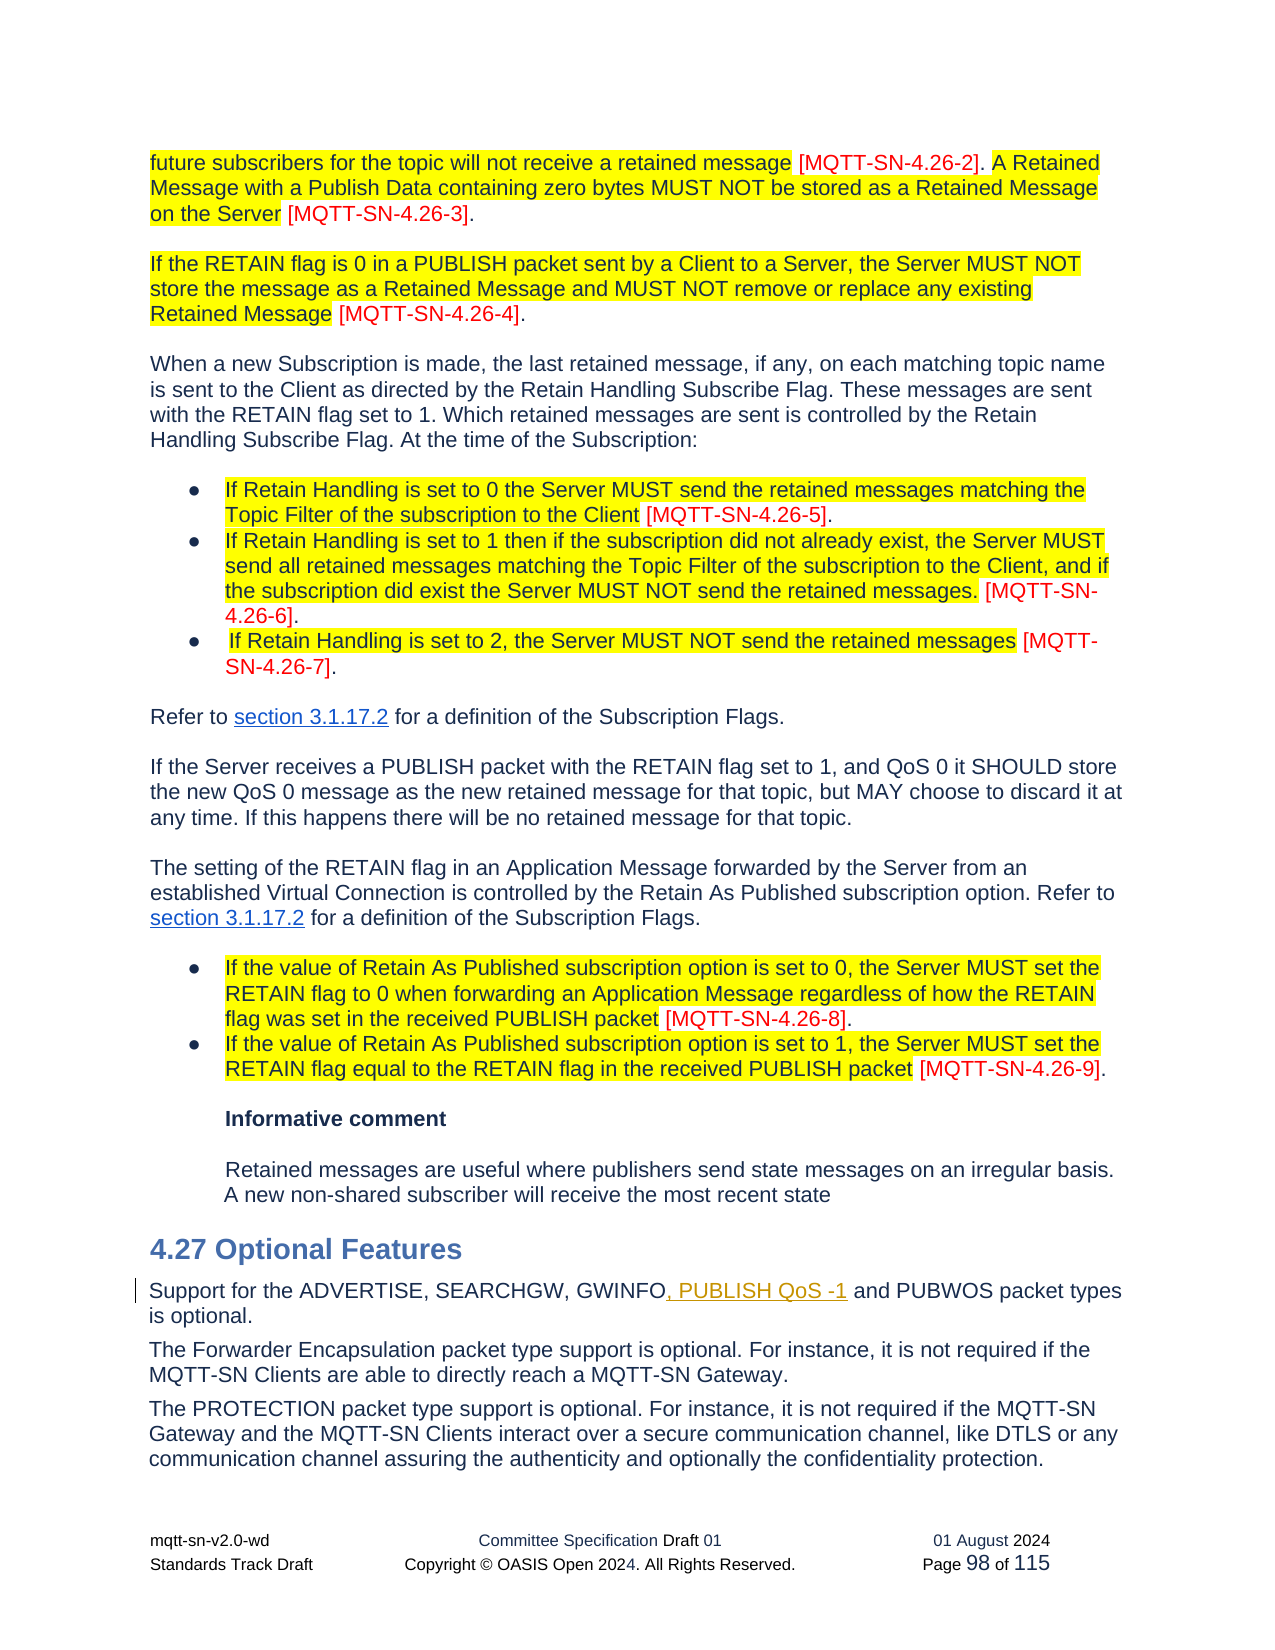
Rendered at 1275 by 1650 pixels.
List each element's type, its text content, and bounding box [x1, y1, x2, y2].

list If Retain Handling is set to 1 then if the subscription did not already exist, the Server MUST send all retained messages matching the Topic Filter of the subscription to the Client, and if the subscription did exist the Server MUST NOT send the retained messages. [MQTT-SN-4.26-6]. [187, 527, 1125, 628]
list If Retain Handling is set to 0 the Server MUST send the retained messages matching the Topic Filter of the subscription to the Client [MQTT-SN-4.26-5]. [187, 477, 1125, 527]
list If the value of Retain As Published subscription option is set to 1, the Server MUST set the RETAIN flag equal to the RETAIN flag in the received PUBLISH packet [MQTT-SN-4.26-9]. [187, 1031, 1125, 1081]
text Refer to section 3.1.17.2 for a definition of the Subscription Flags. [150, 704, 1125, 729]
list If Retain Handling is set to 2, the Server MUST NOT send the retained messages [MQTT-SN-4.26-7]. [187, 628, 1125, 679]
text Retained messages are useful where publishers send state messages on an irregular basis. A new non-shared subscriber will receive the most recent state [223, 1156, 1124, 1207]
text future subscribers for the topic will not receive a retained message [MQTT-SN-4.26-2]. A Retained Message with a Publish Data containing zero bytes MUST NOT be stored as a Retained Message on the Server [MQTT-SN-4.26-3]. [150, 150, 1125, 226]
text The Forwarder Encapsulation packet type support is optional. For instance, it is not required if the MQTT-SN Clients are able to directly reach a MQTT-SN Gateway. [148, 1337, 1124, 1387]
text Support for the ADVERTISE, SEARCHGW, GWINFO, PUBLISH QoS -1 and PUBWOS packet types is optional. [148, 1278, 1124, 1328]
text If the RETAIN flag is 0 in a PUBLISH packet sent by a Client to a Server, the Server MUST NOT store the message as a Retained Message and MUST NOT remove or replace any existing Retained Message [MQTT-SN-4.26-4]. [150, 251, 1125, 326]
text The PROTECTION packet type support is optional. For instance, it is not required if the MQTT-SN Gateway and the MQTT-SN Clients interact over a secure communication channel, like DTLS or any communication channel assuring the authenticity and optionally the confidentiality protection. [148, 1395, 1124, 1471]
list If the value of Retain As Published subscription option is set to 0, the Server MUST set the RETAIN flag to 0 when forwarding an Application Message regardless of how the RETAIN flag was set in the received PUBLISH packet [MQTT-SN-4.26-8]. [187, 955, 1125, 1031]
subtitle 4.27 Optional Features [150, 1232, 1124, 1265]
text The setting of the RETAIN flag in an Application Message forwarded by the Server from an established Virtual Connection is controlled by the Retain As Published subscription option. Refer to section 3.1.17.2 for a definition of the Subscription Flags. [150, 854, 1125, 930]
text When a new Subscription is made, the last retained message, if any, on each matching topic name is sent to the Client as directed by the Retain Handling Subscribe Flag. These messages are sent with the RETAIN flag set to 1. Which retained messages are sent is controlled by the Retain Handling Subscribe Flag. At the time of the Subscription: [150, 351, 1125, 452]
text Informative comment [225, 1106, 1125, 1131]
text If the Server receives a PUBLISH packet with the RETAIN flag set to 1, and QoS 0 it SHOULD store the new QoS 0 message as the new retained message for that topic, but MAY choose to discard it at any time. If this happens there will be no retained message for that topic. [150, 754, 1125, 829]
